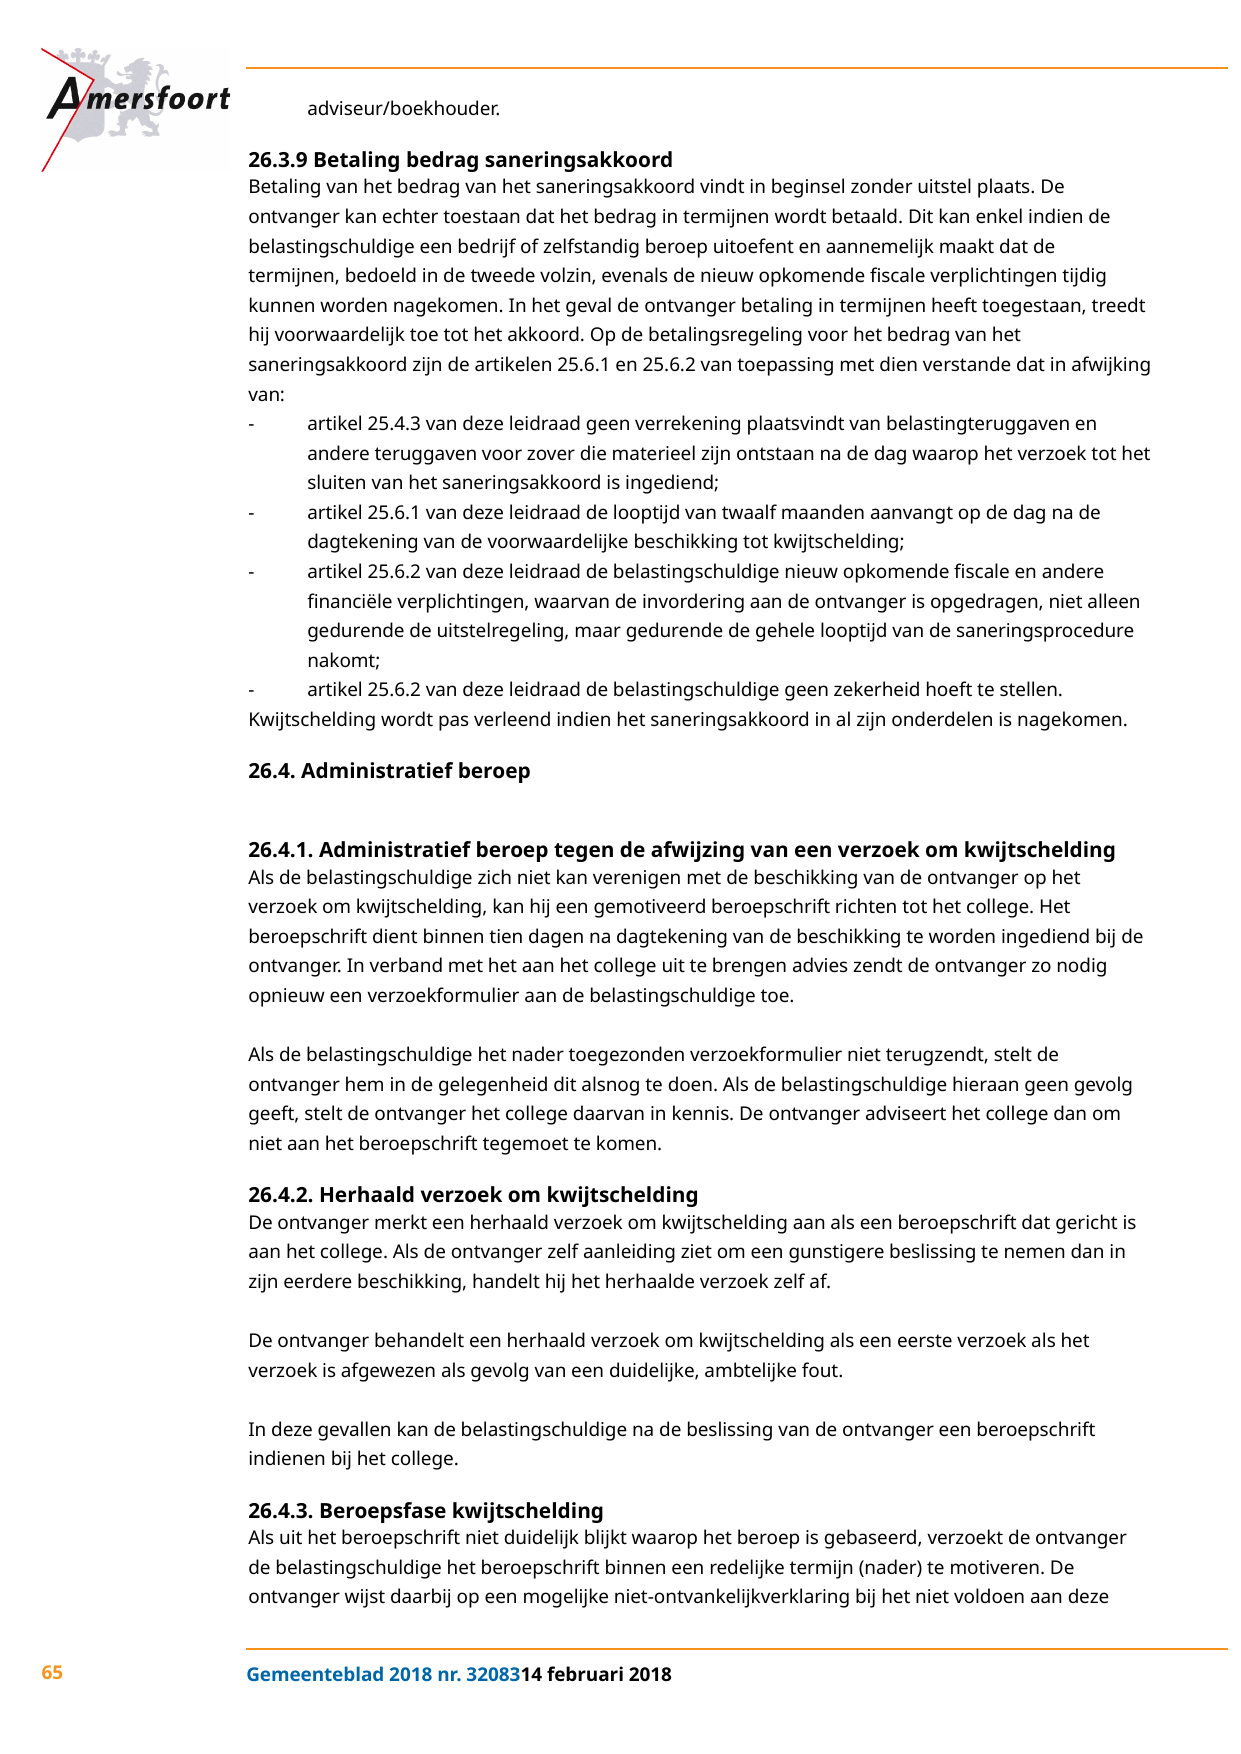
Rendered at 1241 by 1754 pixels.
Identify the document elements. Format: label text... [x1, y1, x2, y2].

text Als uit het beroepschrift niet duidelijk blijkt waarop het beroep is gebaseerd, verzoekt de ontvanger de belastingschuldige het beroepschrift binnen een redelijke termijn (nader) te motiveren. De ontvanger wijst daarbij op een mogelijke niet-ontvankelijkverklaring bij het niet voldoen aan deze [248, 1524, 1152, 1609]
text 26.4.1. Administratief beroep tegen de afwijzing van een verzoek om kwijtschelding [248, 835, 1152, 864]
list artikel 25.6.2 van deze leidraad de belastingschuldige geen zekerheid hoeft te stellen. [248, 677, 1152, 702]
text De ontvanger behandelt een herhaald verzoek om kwijtschelding als een eerste verzoek als het verzoek is afgewezen als gevolg van een duidelijke, ambtelijke fout. [248, 1327, 1152, 1383]
text 26.4. Administratief beroep [248, 757, 1152, 785]
text De ontvanger merkt een herhaald verzoek om kwijtschelding aan als een beroepschrift dat gericht is aan het college. Als de ontvanger zelf aanleiding ziet om een gunstigere beslissing te nemen dan in zijn eerdere beschikking, handelt hij het herhaalde verzoek zelf af. [248, 1209, 1152, 1294]
list artikel 25.4.3 van deze leidraad geen verrekening plaatsvindt van belastingteruggaven en andere teruggaven voor zover die materieel zijn ontstaan na de dag waarop het verzoek tot het sluiten van het saneringsakkoord is ingediend; [248, 410, 1152, 495]
text In deze gevallen kan de belastingschuldige na de beslissing van de ontvanger een beroepschrift indienen bij het college. [248, 1416, 1152, 1471]
picture [41, 47, 231, 172]
text 26.3.9 Betaling bedrag saneringsakkoord [248, 145, 1152, 174]
text Betaling van het bedrag van het saneringsakkoord vindt in beginsel zonder uitstel plaats. De ontvanger kan echter toestaan dat het bedrag in termijnen wordt betaald. Dit kan enkel indien de belastingschuldige een bedrijf of zelfstandig beroep uitoefent en aannemelijk maakt dat de termijnen, bedoeld in de tweede volzin, evenals de nieuw opkomende fiscale verplichtingen tijdig kunnen worden nagekomen. In het geval de ontvanger betaling in termijnen heeft toegestaan, treedt hij voorwaardelijk toe tot het akkoord. Op de betalingsregeling voor het bedrag van het saneringsakkoord zijn de artikelen 25.6.1 en 25.6.2 van toepassing met dien verstande dat in afwijking van: [248, 174, 1152, 406]
list artikel 25.6.1 van deze leidraad de looptijd van twaalf maanden aanvangt op de dag na de dagtekening van de voorwaardelijke beschikking tot kwijtschelding; [248, 499, 1152, 554]
text 26.4.2. Herhaald verzoek om kwijtschelding [248, 1181, 1152, 1209]
list artikel 25.6.2 van deze leidraad de belastingschuldige nieuw opkomende fiscale en andere financiële verplichtingen, waarvan de invordering aan de ontvanger is opgedragen, niet alleen gedurende de uitstelregeling, maar gedurende de gehele looptijd van de saneringsprocedure nakomt; [248, 558, 1152, 673]
text 26.4.3. Beroepsfase kwijtschelding [248, 1496, 1152, 1524]
text Als de belastingschuldige het nader toegezonden verzoekformulier niet terugzendt, stelt de ontvanger hem in de gelegenheid dit alsnog te doen. Als de belastingschuldige hieraan geen gevolg geeft, stelt de ontvanger het college daarvan in kennis. De ontvanger adviseert het college dan om niet aan het beroepschrift tegemoet te komen. [248, 1041, 1152, 1156]
text Als de belastingschuldige zich niet kan verenigen met de beschikking van de ontvanger op het verzoek om kwijtschelding, kan hij een gemotiveerd beroepschrift richten tot het college. Het beroepschrift dient binnen tien dagen na dagtekening van de beschikking te worden ingediend bij de ontvanger. In verband met het aan het college uit te brengen advies zendt de ontvanger zo nodig opnieuw een verzoekformulier aan de belastingschuldige toe. [248, 864, 1152, 1008]
text Kwijtschelding wordt pas verleend indien het saneringsakkoord in al zijn onderdelen is nagekomen. [248, 706, 1152, 732]
list adviseur/boekhouder. [248, 95, 1152, 121]
